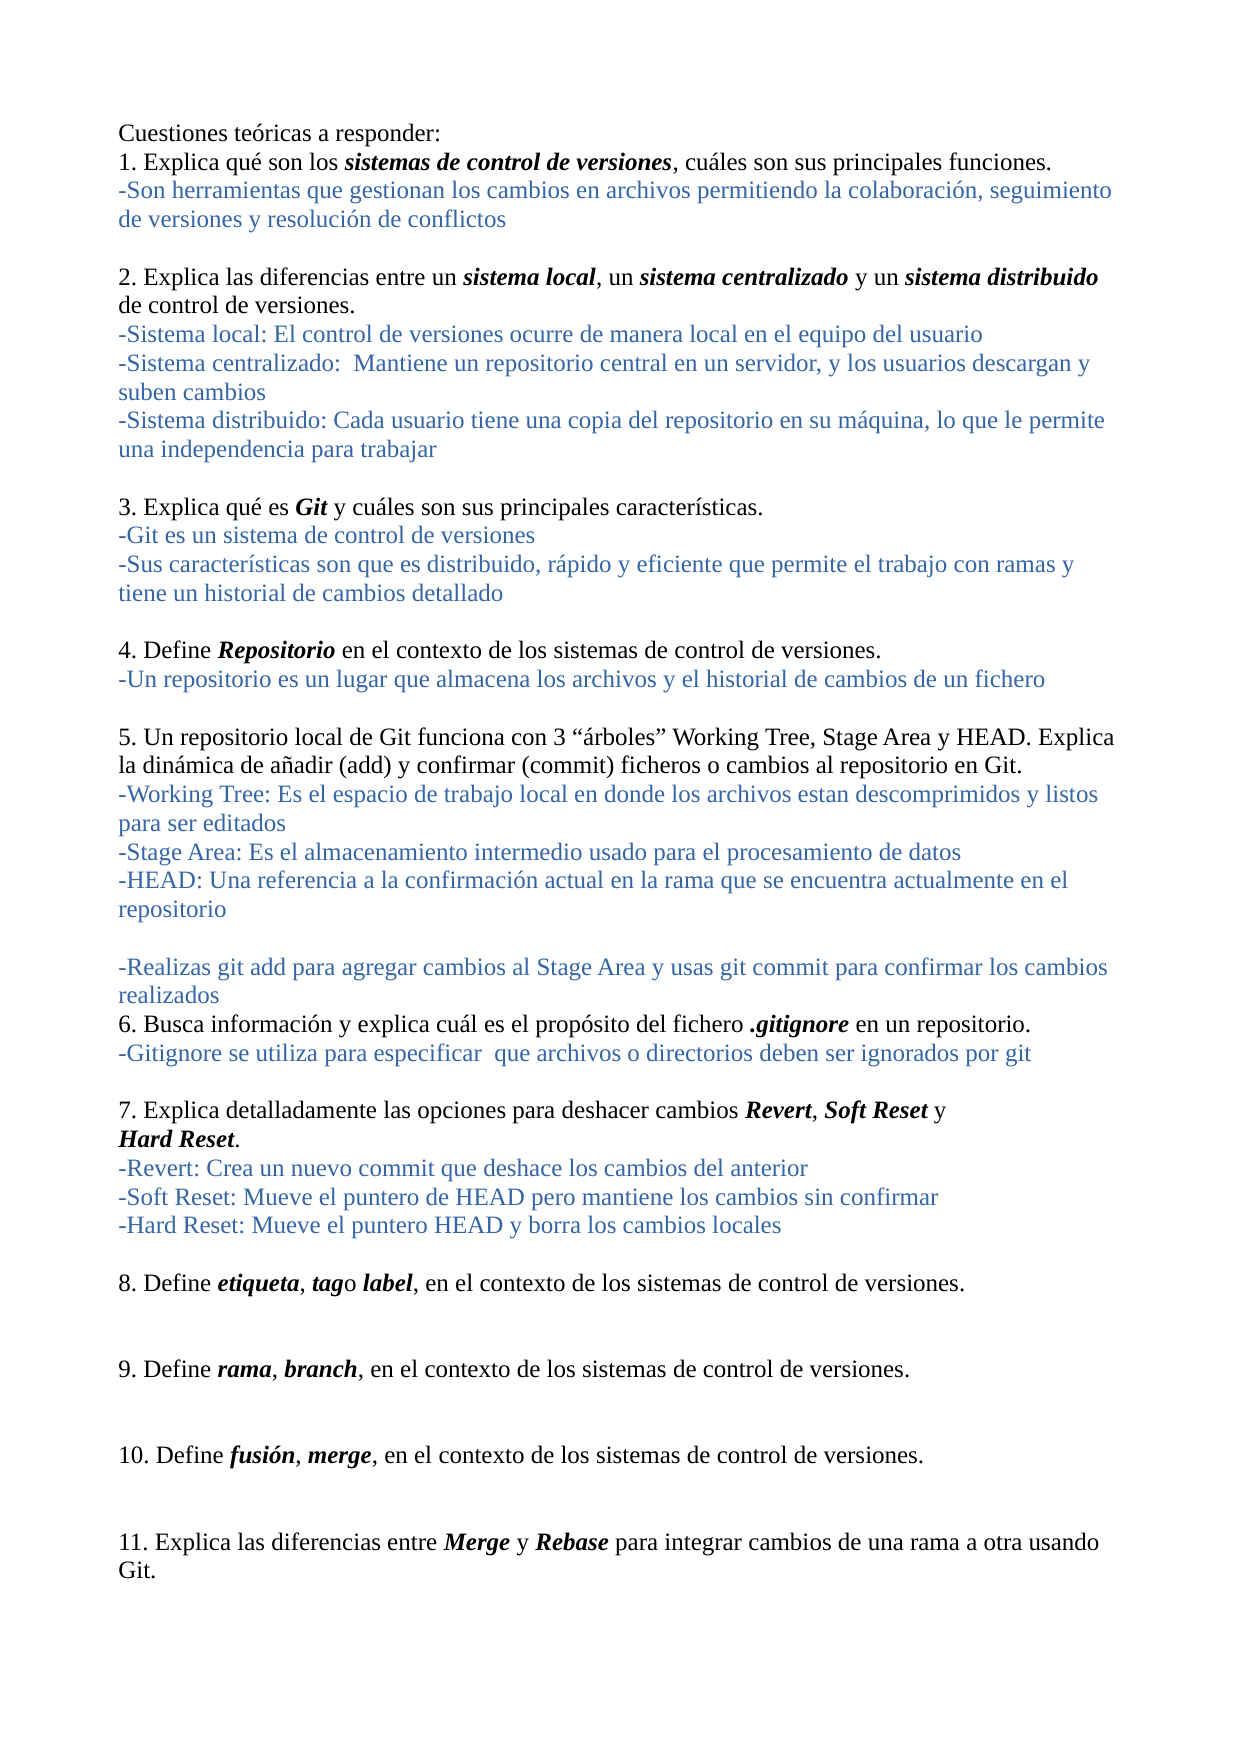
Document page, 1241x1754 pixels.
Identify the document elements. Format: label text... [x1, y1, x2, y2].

text -HEAD: Una referencia a la confirmación actual en la rama que se encuentra actualmente en el repositorio [118, 866, 1122, 952]
text -Soft Reset: Mueve el puntero de HEAD pero mantiene los cambios sin confirmar [118, 1182, 1122, 1211]
text Cuestiones teóricas a responder: 1. Explica qué son los sistemas de control de versiones, cuáles son sus principales funciones. -Son herramientas que gestionan los cambios en archivos permitiendo la colaboración, seguimiento de versiones y resolución de conflictos 2. Explica las diferencias entre un sistema local, un sistema centralizado y un sistema distribuido de control de versiones. -Sistema local: El control de versiones ocurre de manera local en el equipo del usuario [118, 118, 1122, 348]
text -Sistema centralizado: Mantiene un repositorio central en un servidor, y los usuarios descargan y suben cambios [118, 348, 1122, 406]
text -Stage Area: Es el almacenamiento intermedio usado para el procesamiento de datos [118, 837, 1122, 866]
text -Sistema distribuido: Cada usuario tiene una copia del repositorio en su máquina, lo que le permite una independencia para trabajar 3. Explica qué es Git y cuáles son sus principales características. -Git es un sistema de control de versiones [118, 406, 1122, 549]
text -Realizas git add para agregar cambios al Stage Area y usas git commit para confirmar los cambios realizados [118, 952, 1122, 1009]
text -Hard Reset: Mueve el puntero HEAD y borra los cambios locales 8. Define etiqueta, tago label, en el contexto de los sistemas de control de versiones. 9. Define rama, branch, en el contexto de los sistemas de control de versiones. 10. Define fusión, merge, en el contexto de los sistemas de control de versiones. 11. Explica las diferencias entre Merge y Rebase para integrar cambios de una rama a otra usando Git. [118, 1211, 1122, 1613]
text -Gitignore se utiliza para especificar que archivos o directorios deben ser ignorados por git 7. Explica detalladamente las opciones para deshacer cambios Revert, Soft Reset y Hard Reset. -Revert: Crea un nuevo commit que deshace los cambios del anterior [118, 1038, 1122, 1182]
text 6. Busca información y explica cuál es el propósito del fichero .gitignore en un repositorio. [118, 1009, 1122, 1038]
text -Sus características son que es distribuido, rápido y eficiente que permite el trabajo con ramas y tiene un historial de cambios detallado 4. Define Repositorio en el contexto de los sistemas de control de versiones. -Un repositorio es un lugar que almacena los archivos y el historial de cambios de un fichero 5. Un repositorio local de Git funciona con 3 “árboles” Working Tree, Stage Area y HEAD. Explica la dinámica de añadir (add) y confirmar (commit) ficheros o cambios al repositorio en Git. -Working Tree: Es el espacio de trabajo local en donde los archivos estan descomprimidos y listos para ser editados [118, 549, 1122, 837]
